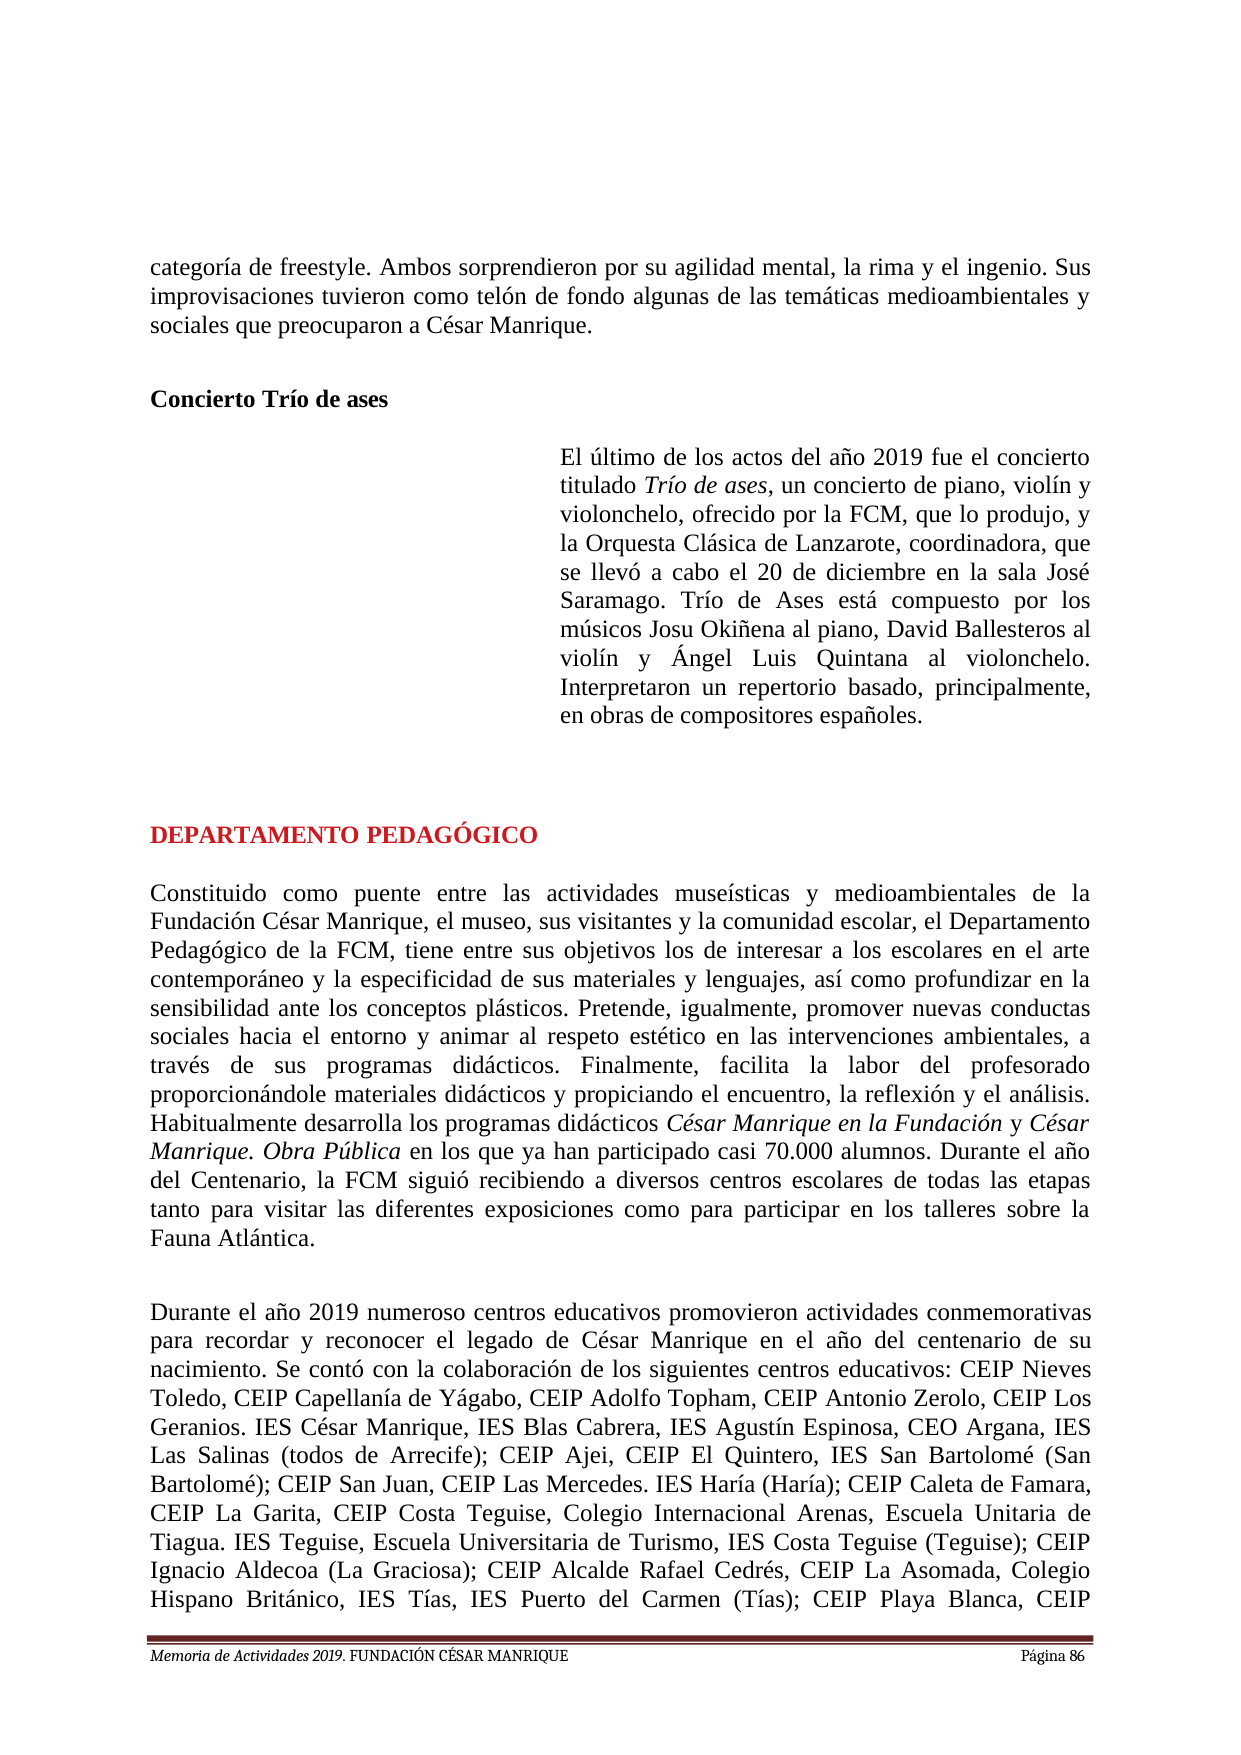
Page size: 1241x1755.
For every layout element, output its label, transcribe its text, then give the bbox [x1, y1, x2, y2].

subtitle Concierto Trío de ases [150, 384, 1167, 413]
text Constituido como puente entre las actividades museísticas y medioambientales de la Fundación César Manrique, el museo, sus visitantes y la comunidad escolar, el Departamento Pedagógico de la FCM, tiene entre sus objetivos los de interesar a los escolares en el arte contemporáneo y la especificidad de sus materiales y lenguajes, así como profundizar en la sensibilidad ante los conceptos plásticos. Pretende, igualmente, promover nuevas conductas sociales hacia el entorno y animar al respeto estético en las intervenciones ambientales, a través de sus programas didácticos. Finalmente, facilita la labor del profesorado proporcionándole materiales didácticos y propiciando el encuentro, la reflexión y el análisis. Habitualmente desarrolla los programas didácticos César Manrique en la Fundación y César Manrique. Obra Pública en los que ya han participado casi 70.000 alumnos. Durante el año del Centenario, la FCM siguió recibiendo a diversos centros escolares de todas las etapas tanto para visitar las diferentes exposiciones como para participar en los talleres sobre la Fauna Atlántica. [150, 878, 1091, 1251]
text categoría de freestyle. Ambos sorprendieron por su agilidad mental, la rima y el ingenio. Sus improvisaciones tuvieron como telón de fondo algunas de las temáticas medioambientales y sociales que preocuparon a César Manrique. [150, 252, 1091, 339]
subtitle DEPARTAMENTO PEDAGÓGICO [150, 820, 1167, 849]
text El último de los actos del año 2019 fue el concierto titulado Trío de ases, un concierto de piano, violín y violonchelo, ofrecido por la FCM, que lo produjo, y la Orquesta Clásica de Lanzarote, coordinadora, que se llevó a cabo el 20 de diciembre en la sala José Saramago. Trío de Ases está compuesto por los músicos Josu Okiñena al piano, David Ballesteros al violín y Ángel Luis Quintana al violonchelo. Interpretaron un repertorio basado, principalmente, en obras de compositores españoles. [560, 442, 1091, 729]
text Durante el año 2019 numeroso centros educativos promovieron actividades conmemorativas para recordar y reconocer el legado de César Manrique en el año del centenario de su nacimiento. Se contó con la colaboración de los siguientes centros educativos: CEIP Nieves Toledo, CEIP Capellanía de Yágabo, CEIP Adolfo Topham, CEIP Antonio Zerolo, CEIP Los Geranios. IES César Manrique, IES Blas Cabrera, IES Agustín Espinosa, CEO Argana, IES Las Salinas (todos de Arrecife); CEIP Ajei, CEIP El Quintero, IES San Bartolomé (San Bartolomé); CEIP San Juan, CEIP Las Mercedes. IES Haría (Haría); CEIP Caleta de Famara, CEIP La Garita, CEIP Costa Teguise, Colegio Internacional Arenas, Escuela Unitaria de Tiagua. IES Teguise, Escuela Universitaria de Turismo, IES Costa Teguise (Teguise); CEIP Ignacio Aldecoa (La Graciosa); CEIP Alcalde Rafael Cedrés, CEIP La Asomada, Colegio Hispano Británico, IES Tías, IES Puerto del Carmen (Tías); CEIP Playa Blanca, CEIP [150, 1297, 1092, 1613]
